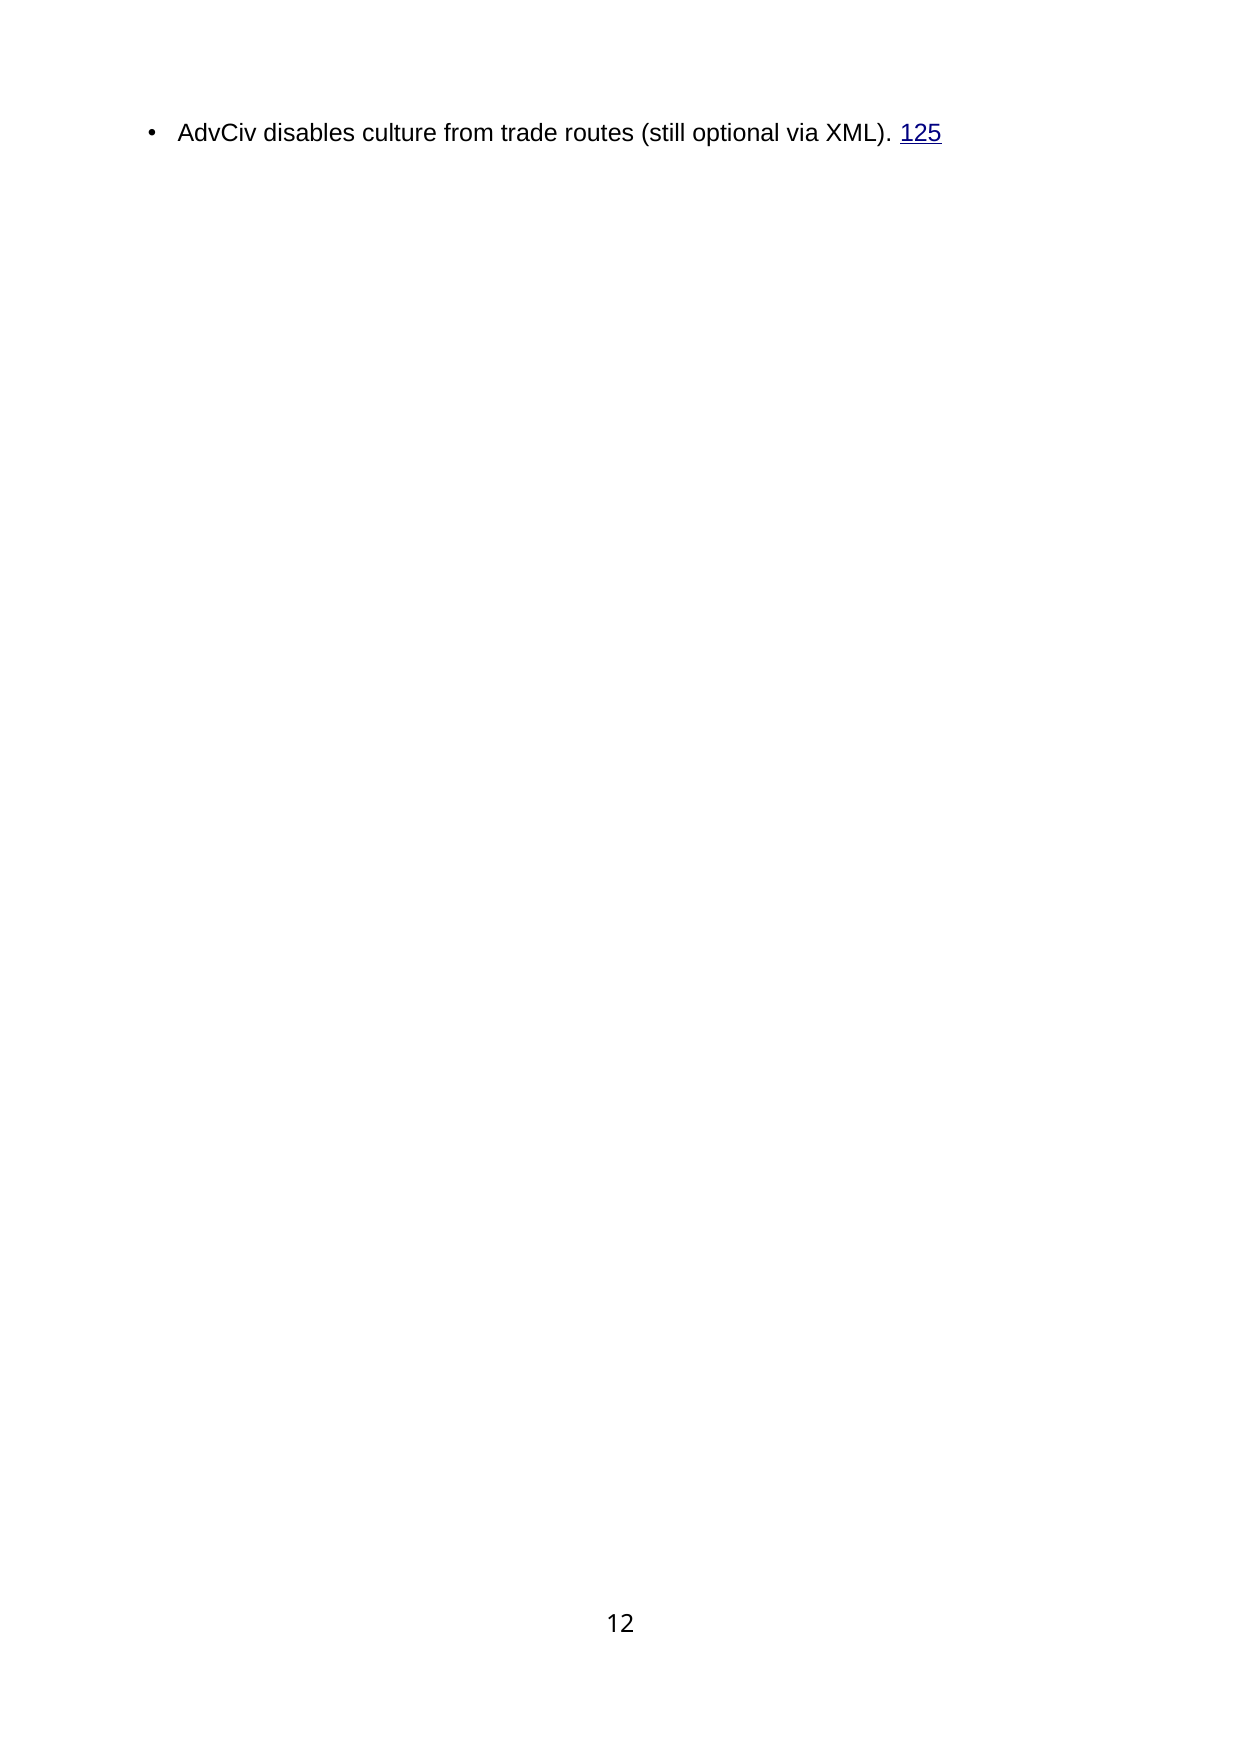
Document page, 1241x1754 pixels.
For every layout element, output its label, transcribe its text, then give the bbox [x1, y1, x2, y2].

list AdvCiv disables culture from trade routes (still optional via XML). 125 [148, 118, 1122, 147]
